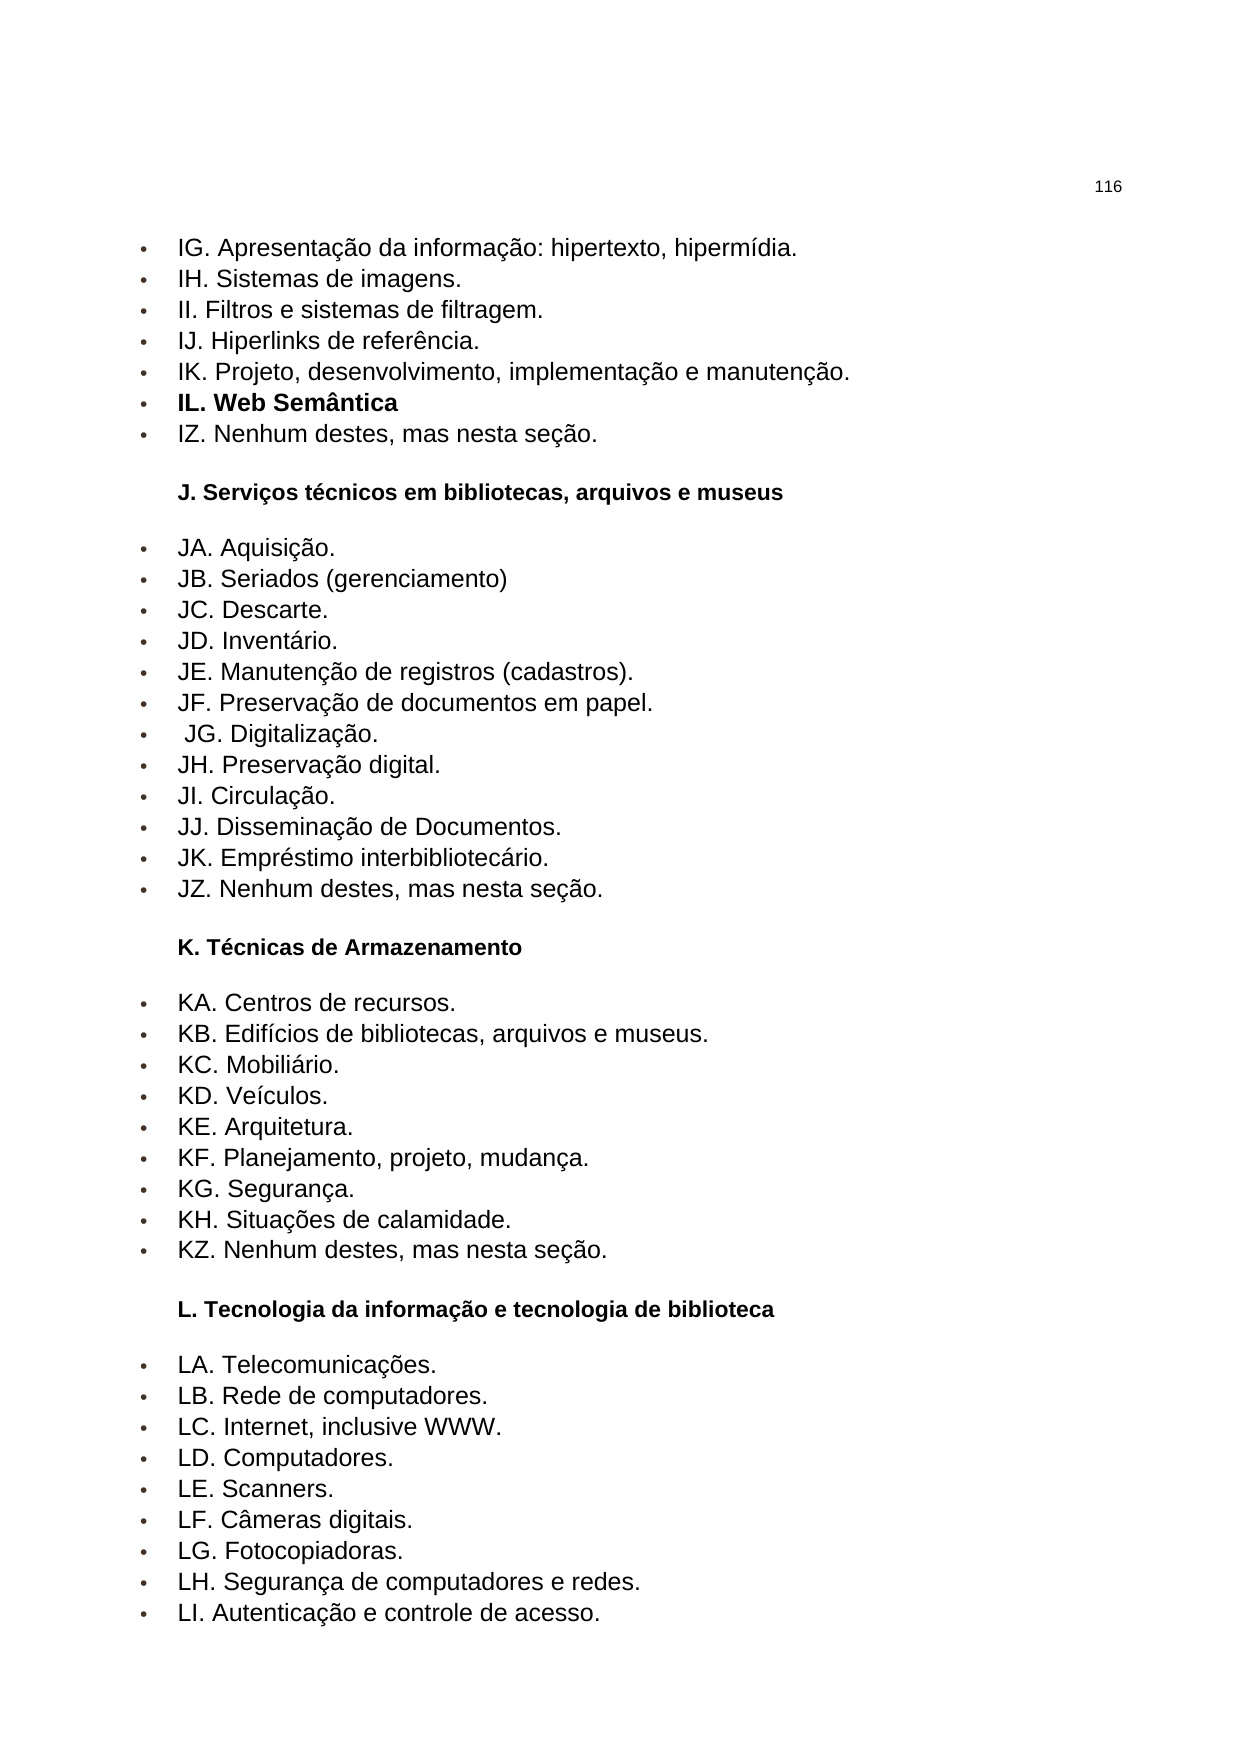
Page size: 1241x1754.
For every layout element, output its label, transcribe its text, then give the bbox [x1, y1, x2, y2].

list LH. Segurança de computadores e redes. [140, 1567, 1122, 1595]
text K. Técnicas de Armazenamento [177, 934, 1122, 960]
list IJ. Hiperlinks de referência. [140, 326, 1122, 355]
list KC. Mobiliário. [140, 1050, 1122, 1079]
list JA. Aquisição. [140, 533, 1122, 562]
list KH. Situações de calamidade. [140, 1204, 1122, 1233]
text L. Tecnologia da informação e tecnologia de biblioteca [177, 1296, 1122, 1322]
list LD. Computadores. [140, 1443, 1122, 1472]
list JH. Preservação digital. [140, 750, 1122, 779]
list KB. Edifícios de bibliotecas, arquivos e museus. [140, 1019, 1122, 1048]
list LF. Câmeras digitais. [140, 1505, 1122, 1533]
list KA. Centros de recursos. [140, 988, 1122, 1017]
list LE. Scanners. [140, 1474, 1122, 1502]
list JB. Seriados (gerenciamento) [140, 564, 1122, 593]
text J. Serviços técnicos em bibliotecas, arquivos e museus [177, 479, 1122, 506]
list LI. Autenticação e controle de acesso. [140, 1597, 1122, 1626]
list JK. Empréstimo interbibliotecário. [140, 843, 1122, 871]
list IG. Apresentação da informação: hipertexto, hipermídia. [140, 233, 1122, 262]
list LG. Fotocopiadoras. [140, 1536, 1122, 1564]
list IH. Sistemas de imagens. [140, 264, 1122, 293]
list JI. Circulação. [140, 781, 1122, 809]
list JE. Manutenção de registros (cadastros). [140, 657, 1122, 686]
list KF. Planejamento, projeto, mudança. [140, 1143, 1122, 1171]
list IK. Projeto, desenvolvimento, implementação e manutenção. [140, 357, 1122, 386]
list LC. Internet, inclusive WWW. [140, 1412, 1122, 1441]
list LB. Rede de computadores. [140, 1381, 1122, 1410]
list KD. Veículos. [140, 1081, 1122, 1109]
list JD. Inventário. [140, 626, 1122, 655]
list JJ. Disseminação de Documentos. [140, 812, 1122, 841]
list IL. Web Semântica [140, 388, 1122, 417]
list JZ. Nenhum destes, mas nesta seção. [140, 874, 1122, 902]
list JC. Descarte. [140, 595, 1122, 624]
list II. Filtros e sistemas de filtragem. [140, 295, 1122, 324]
list KZ. Nenhum destes, mas nesta seção. [140, 1236, 1122, 1264]
list KE. Arquitetura. [140, 1112, 1122, 1141]
list KG. Segurança. [140, 1174, 1122, 1202]
list JG. Digitalização. [140, 719, 1122, 748]
list IZ. Nenhum destes, mas nesta seção. [140, 419, 1122, 448]
list LA. Telecomunicações. [140, 1350, 1122, 1379]
list JF. Preservação de documentos em papel. [140, 688, 1122, 717]
